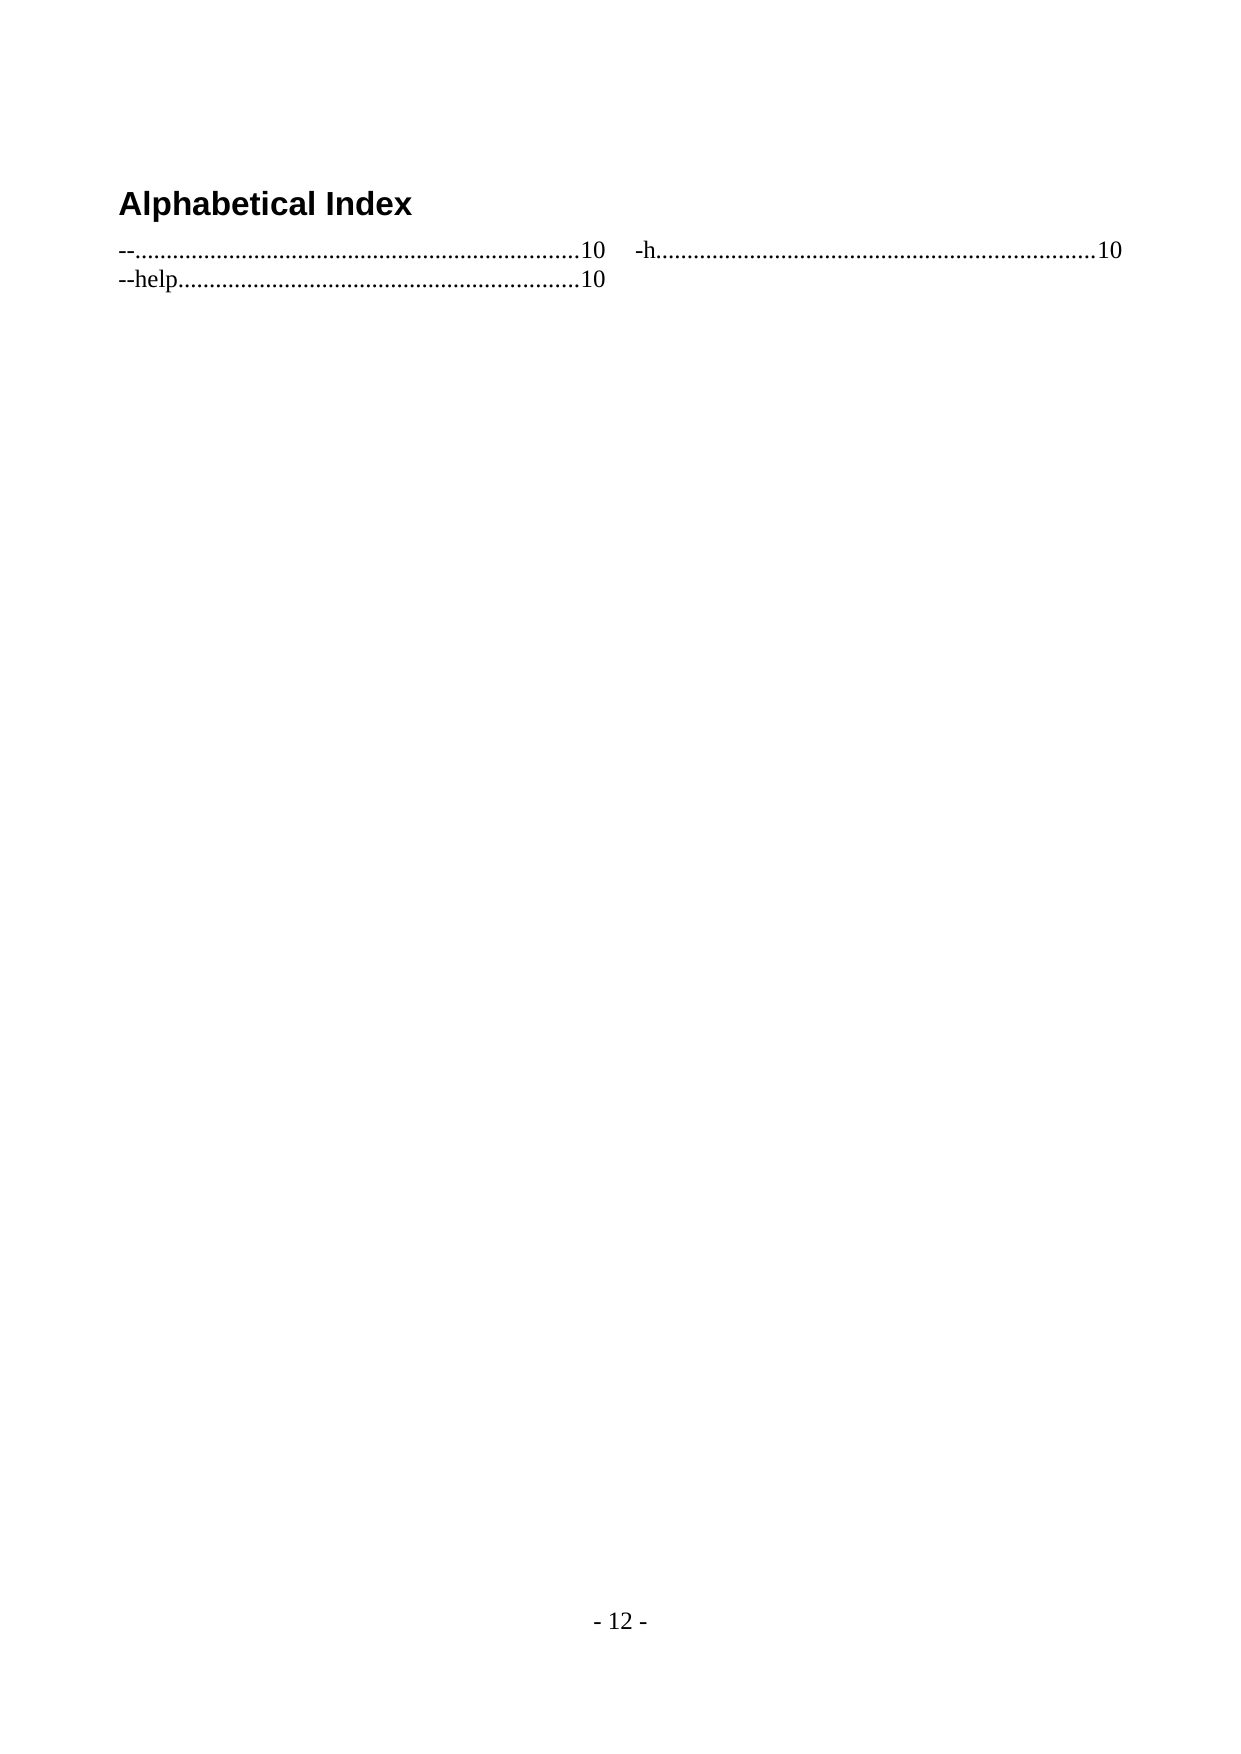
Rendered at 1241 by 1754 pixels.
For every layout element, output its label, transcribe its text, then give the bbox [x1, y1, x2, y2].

subtitle Alphabetical Index [118, 184, 1122, 223]
text -- 10 [118, 235, 605, 264]
text --help 10 [118, 264, 605, 293]
text -h 10 [635, 235, 1122, 264]
